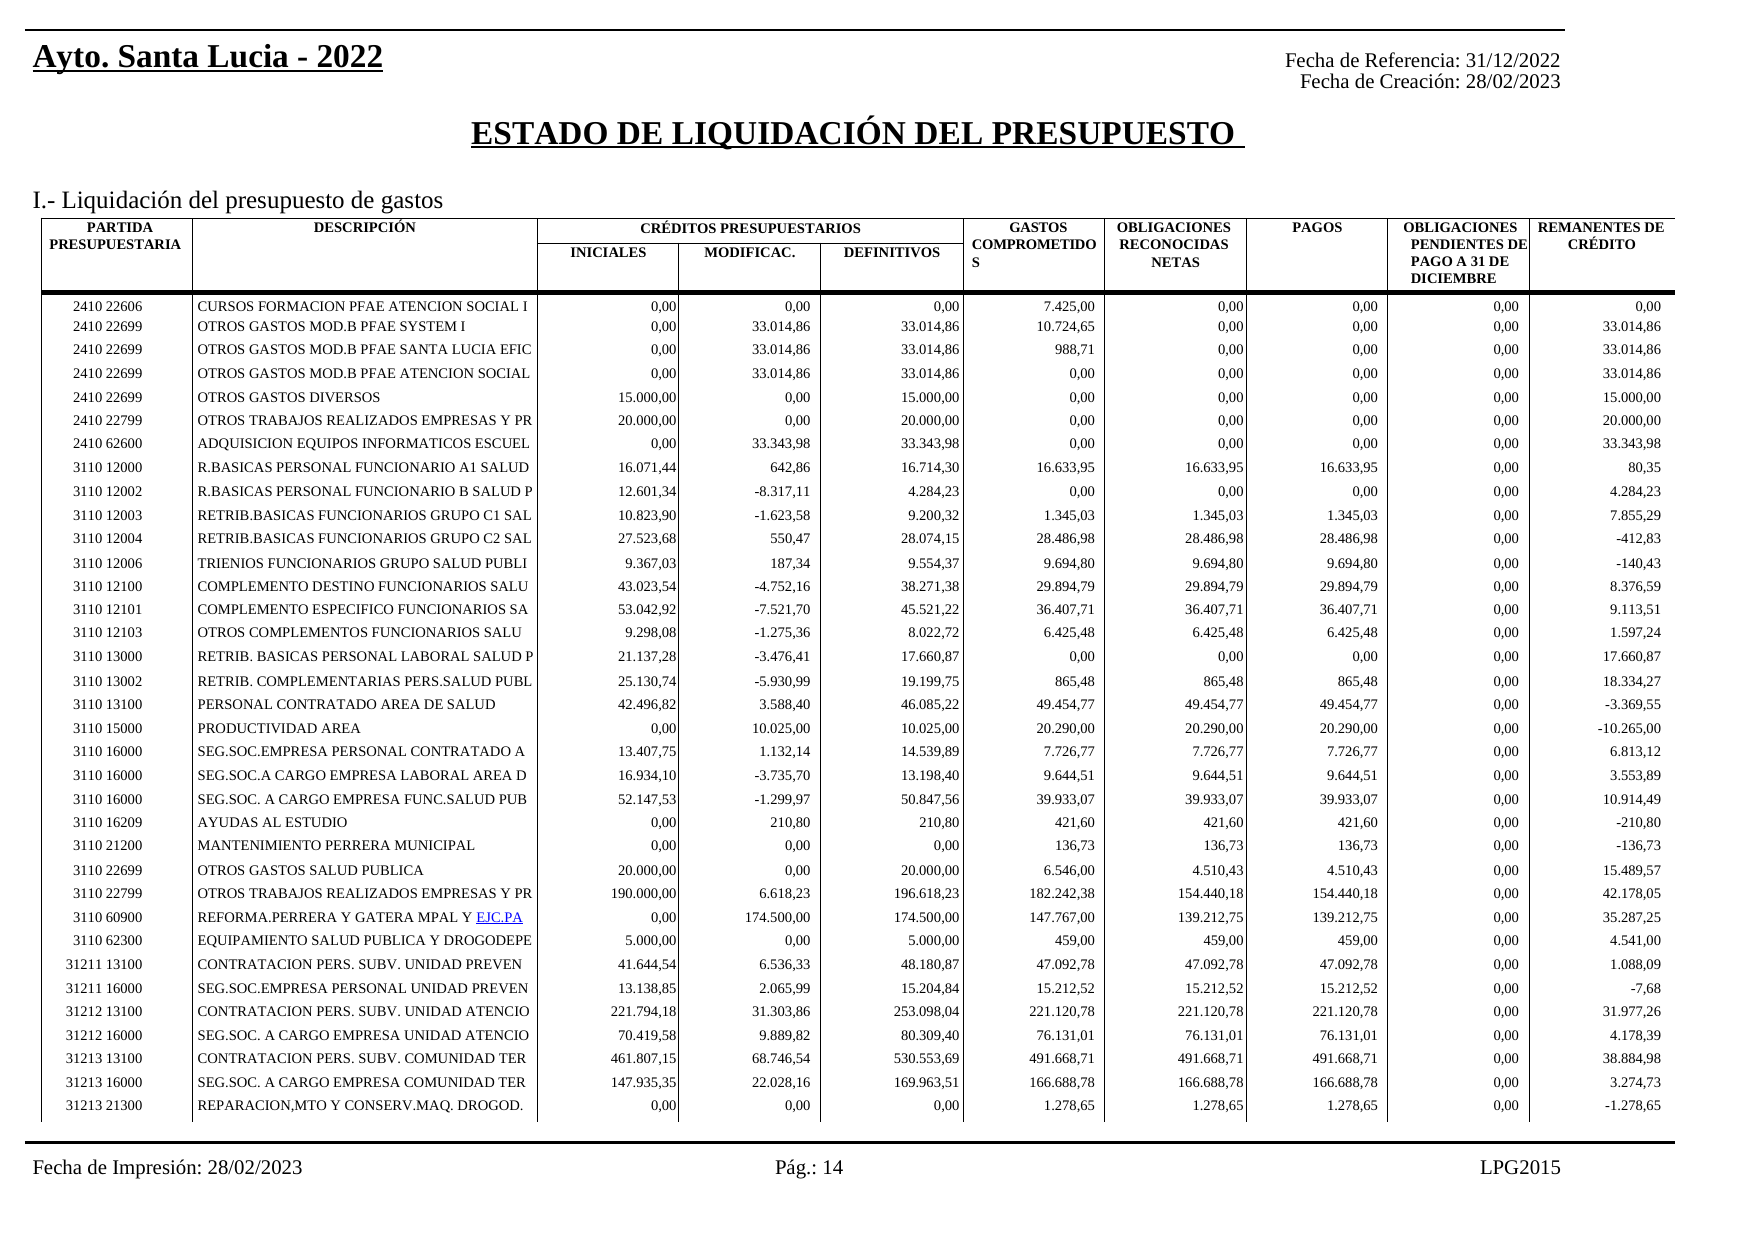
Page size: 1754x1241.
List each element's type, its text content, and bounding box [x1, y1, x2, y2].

table_cell 15.204,84 [821, 976, 963, 999]
table_cell -5.930,99 [679, 669, 820, 692]
table_cell 4.178,39 [1530, 1023, 1675, 1046]
table_cell 31212 16000 [42, 1023, 192, 1046]
table_cell 0,00 [1388, 1023, 1529, 1046]
table_cell 47.092,78 [1247, 952, 1387, 976]
table_cell 3110 16000 [42, 740, 192, 762]
table_cell 0,00 [1247, 432, 1387, 456]
table_cell 41.644,54 [538, 952, 678, 976]
table_cell 0,00 [1388, 716, 1529, 739]
table_cell 139.212,75 [1247, 905, 1387, 928]
table_cell 15.489,57 [1530, 858, 1675, 881]
table_cell 9.889,82 [679, 1023, 820, 1046]
table_cell 13.198,40 [821, 763, 963, 786]
table_cell 253.098,04 [821, 1000, 963, 1023]
table_cell 16.071,44 [538, 456, 678, 479]
table_cell 0,00 [964, 385, 1104, 408]
table_cell 20.000,00 [1530, 409, 1675, 432]
table_cell 39.933,07 [1105, 786, 1246, 811]
table_cell 0,00 [1105, 409, 1246, 432]
table_cell INICIALES [538, 244, 678, 290]
table_cell 0,00 [1388, 976, 1529, 999]
table_header OBLIGACIONES RECONOCIDAS NETAS [1105, 219, 1246, 290]
table_cell 3110 16209 [42, 811, 192, 834]
table_cell OTROS COMPLEMENTOS FUNCIONARIOS SALU [193, 621, 537, 644]
table_cell 80,35 [1530, 456, 1675, 479]
table_cell 20.290,00 [964, 716, 1104, 739]
table_cell 0,00 [1388, 385, 1529, 408]
table_cell 0,00 [1388, 692, 1529, 716]
table_cell 174.500,00 [821, 905, 963, 928]
table_cell 0,00 [1388, 409, 1529, 432]
table_cell 6.813,12 [1530, 740, 1675, 762]
table_cell 38.271,38 [821, 574, 963, 597]
table_cell 0,00 [1388, 503, 1529, 526]
table_cell 15.000,00 [821, 385, 963, 408]
table_cell 0,00 [679, 1094, 820, 1122]
table_cell 166.688,78 [1247, 1071, 1387, 1094]
table_cell 0,00 [1247, 295, 1387, 313]
table_cell 28.486,98 [1247, 526, 1387, 550]
table_cell 136,73 [1105, 834, 1246, 857]
table_cell 33.014,86 [1530, 314, 1675, 337]
table_header PAGOS [1247, 219, 1387, 290]
table_cell 0,00 [821, 1094, 963, 1122]
table_cell 10.724,65 [964, 314, 1104, 337]
table_cell 2410 62600 [42, 432, 192, 456]
table_cell 9.694,80 [964, 550, 1104, 574]
table_cell 0,00 [1388, 338, 1529, 361]
table_cell 9.113,51 [1530, 598, 1675, 621]
table_cell SEG.SOC.EMPRESA PERSONAL CONTRATADO A [193, 740, 537, 762]
table_cell SEG.SOC. A CARGO EMPRESA UNIDAD ATENCIO [193, 1023, 537, 1046]
table_cell 1.345,03 [1105, 503, 1246, 526]
table_cell 0,00 [1388, 1000, 1529, 1023]
table_cell -1.275,36 [679, 621, 820, 644]
table_cell 19.199,75 [821, 669, 963, 692]
table_cell 3.588,40 [679, 692, 820, 716]
table_cell 7.726,77 [964, 740, 1104, 762]
table_cell -3.476,41 [679, 645, 820, 668]
table_cell 10.914,49 [1530, 786, 1675, 811]
table_cell 33.014,86 [679, 361, 820, 384]
table_cell RETRIB. BASICAS PERSONAL LABORAL SALUD P [193, 645, 537, 668]
table_cell 3.553,89 [1530, 763, 1675, 786]
table_cell 1.278,65 [1247, 1094, 1387, 1122]
table_cell 0,00 [964, 479, 1104, 503]
table_cell 3110 12000 [42, 456, 192, 479]
table_cell 988,71 [964, 338, 1104, 361]
table_cell 15.212,52 [1105, 976, 1246, 999]
table_cell 461.807,15 [538, 1046, 678, 1071]
table_cell 0,00 [1388, 295, 1529, 313]
table_cell 9.298,08 [538, 621, 678, 644]
table_cell 16.934,10 [538, 763, 678, 786]
table_cell 16.633,95 [1105, 456, 1246, 479]
table_cell 0,00 [1388, 621, 1529, 644]
table_cell 20.000,00 [538, 858, 678, 881]
table_cell 36.407,71 [1247, 598, 1387, 621]
table_cell 2410 22606 [42, 295, 192, 313]
table_cell 13.407,75 [538, 740, 678, 762]
table_cell 421,60 [1105, 811, 1246, 834]
table_cell 31211 16000 [42, 976, 192, 999]
table_cell 15.000,00 [1530, 385, 1675, 408]
table_cell 0,00 [679, 385, 820, 408]
table_cell 0,00 [1388, 1071, 1529, 1094]
table_cell 0,00 [1247, 645, 1387, 668]
table_cell 29.894,79 [964, 574, 1104, 597]
table_cell 4.284,23 [821, 479, 963, 503]
table_cell 3110 12006 [42, 550, 192, 574]
table_cell 642,86 [679, 456, 820, 479]
table_cell 15.212,52 [964, 976, 1104, 999]
table_cell REPARACION,MTO Y CONSERV.MAQ. DROGOD. [193, 1094, 537, 1122]
table_cell 4.541,00 [1530, 929, 1675, 952]
table_cell 10.025,00 [821, 716, 963, 739]
table_cell 47.092,78 [1105, 952, 1246, 976]
table_cell 36.407,71 [964, 598, 1104, 621]
table_cell -1.278,65 [1530, 1094, 1675, 1122]
table_cell R.BASICAS PERSONAL FUNCIONARIO A1 SALUD [193, 456, 537, 479]
table_cell -412,83 [1530, 526, 1675, 550]
table_cell OTROS GASTOS MOD.B PFAE SYSTEM I [193, 314, 537, 337]
table_cell -136,73 [1530, 834, 1675, 857]
table_cell 10.025,00 [679, 716, 820, 739]
table_cell 0,00 [1247, 338, 1387, 361]
table_cell 3110 12002 [42, 479, 192, 503]
table_cell 3110 13100 [42, 692, 192, 716]
table_cell 0,00 [538, 716, 678, 739]
table_cell 0,00 [1388, 645, 1529, 668]
table_cell 2410 22699 [42, 361, 192, 384]
table_cell 0,00 [821, 295, 963, 313]
table_cell 17.660,87 [821, 645, 963, 668]
table_cell 0,00 [1388, 550, 1529, 574]
table_cell 0,00 [1105, 385, 1246, 408]
table_cell 33.014,86 [821, 361, 963, 384]
table_cell 0,00 [1388, 361, 1529, 384]
table_cell 0,00 [1388, 479, 1529, 503]
table_cell 0,00 [1247, 479, 1387, 503]
table_cell 35.287,25 [1530, 905, 1675, 928]
table_header DESCRIPCIÓN [193, 219, 537, 290]
table_cell 38.884,98 [1530, 1046, 1675, 1071]
table_cell 1.132,14 [679, 740, 820, 762]
table_cell EQUIPAMIENTO SALUD PUBLICA Y DROGODEPE [193, 929, 537, 952]
table_cell -10.265,00 [1530, 716, 1675, 739]
table_header OBLIGACIONES PENDIENTES DE PAGO A 31 DE DICIEMBRE [1388, 219, 1529, 290]
table_cell 12.601,34 [538, 479, 678, 503]
table_cell 52.147,53 [538, 786, 678, 811]
table_cell 1.088,09 [1530, 952, 1675, 976]
table_cell 865,48 [1247, 669, 1387, 692]
table_cell 33.014,86 [821, 338, 963, 361]
table_cell 491.668,71 [1105, 1046, 1246, 1071]
table_cell 76.131,01 [964, 1023, 1104, 1046]
table_cell 16.714,30 [821, 456, 963, 479]
table_cell 0,00 [1105, 338, 1246, 361]
table_cell 9.644,51 [1247, 763, 1387, 786]
table_cell -7.521,70 [679, 598, 820, 621]
table_cell 49.454,77 [964, 692, 1104, 716]
table_cell 28.486,98 [1105, 526, 1246, 550]
table_cell 0,00 [1388, 574, 1529, 597]
table_cell ADQUISICION EQUIPOS INFORMATICOS ESCUEL [193, 432, 537, 456]
text I.- Liquidación del presupuesto de gastos [32, 187, 1674, 214]
table_cell 31213 21300 [42, 1094, 192, 1122]
table_cell 31.303,86 [679, 1000, 820, 1023]
table_cell 0,00 [1388, 669, 1529, 692]
table_cell 3110 12103 [42, 621, 192, 644]
table_cell 33.014,86 [679, 338, 820, 361]
table_cell 53.042,92 [538, 598, 678, 621]
table_cell 33.014,86 [679, 314, 820, 337]
table_cell 1.278,65 [964, 1094, 1104, 1122]
table_cell 29.894,79 [1105, 574, 1246, 597]
table_cell 6.618,23 [679, 881, 820, 905]
table_cell 2410 22699 [42, 385, 192, 408]
table_cell 136,73 [1247, 834, 1387, 857]
table_cell 0,00 [964, 432, 1104, 456]
text ESTADO DE LIQUIDACIÓN DEL PRESUPUESTO [32, 113, 1674, 152]
table_cell OTROS GASTOS MOD.B PFAE ATENCION SOCIAL [193, 361, 537, 384]
table_cell 0,00 [1247, 409, 1387, 432]
table_cell 31.977,26 [1530, 1000, 1675, 1023]
table_header REMANENTES DE CRÉDITO [1530, 219, 1675, 290]
table_cell 17.660,87 [1530, 645, 1675, 668]
table_cell 0,00 [1530, 295, 1675, 313]
table_cell 7.425,00 [964, 295, 1104, 313]
table_cell 20.000,00 [538, 409, 678, 432]
table_cell MODIFICAC. [679, 244, 820, 290]
table_cell 49.454,77 [1247, 692, 1387, 716]
table_cell 459,00 [1247, 929, 1387, 952]
table_cell -1.623,58 [679, 503, 820, 526]
table_cell 3110 16000 [42, 763, 192, 786]
table_cell 15.212,52 [1247, 976, 1387, 999]
text Ayto. Santa Lucia - 2022 Fecha de Referencia: 31/12/2022 [32, 39, 1674, 75]
table_cell PRODUCTIVIDAD AREA [193, 716, 537, 739]
table_cell 4.510,43 [1105, 858, 1246, 881]
table_cell 187,34 [679, 550, 820, 574]
table_cell 136,73 [964, 834, 1104, 857]
table_cell 0,00 [679, 858, 820, 881]
table_cell 0,00 [1388, 763, 1529, 786]
table_cell -7,68 [1530, 976, 1675, 999]
table_cell 865,48 [964, 669, 1104, 692]
table_cell 36.407,71 [1105, 598, 1246, 621]
table_cell 0,00 [1388, 786, 1529, 811]
table_cell 39.933,07 [964, 786, 1104, 811]
table_cell TRIENIOS FUNCIONARIOS GRUPO SALUD PUBLI [193, 550, 537, 574]
table_cell 3.274,73 [1530, 1071, 1675, 1094]
table_cell 147.935,35 [538, 1071, 678, 1094]
table_cell 421,60 [1247, 811, 1387, 834]
table_cell PERSONAL CONTRATADO AREA DE SALUD [193, 692, 537, 716]
table_cell 0,00 [1388, 952, 1529, 976]
table_cell 491.668,71 [964, 1046, 1104, 1071]
table_cell 46.085,22 [821, 692, 963, 716]
table_cell 48.180,87 [821, 952, 963, 976]
table_cell 6.536,33 [679, 952, 820, 976]
table_cell 221.120,78 [1247, 1000, 1387, 1023]
table_cell 0,00 [964, 645, 1104, 668]
table_cell OTROS TRABAJOS REALIZADOS EMPRESAS Y PR [193, 881, 537, 905]
table_cell 42.178,05 [1530, 881, 1675, 905]
table_cell 1.345,03 [1247, 503, 1387, 526]
table_cell COMPLEMENTO DESTINO FUNCIONARIOS SALU [193, 574, 537, 597]
table_cell 80.309,40 [821, 1023, 963, 1046]
table_cell 0,00 [1247, 385, 1387, 408]
table_cell 9.644,51 [1105, 763, 1246, 786]
table_cell 1.345,03 [964, 503, 1104, 526]
table_cell 0,00 [679, 409, 820, 432]
table_cell 0,00 [538, 834, 678, 857]
table_cell 33.014,86 [1530, 338, 1675, 361]
table_cell 9.200,32 [821, 503, 963, 526]
table_cell CONTRATACION PERS. SUBV. COMUNIDAD TER [193, 1046, 537, 1071]
text Fecha de Impresión: 28/02/2023 Pág.: 14 LPG2015 [32, 1156, 1674, 1179]
table_cell CONTRATACION PERS. SUBV. UNIDAD ATENCIO [193, 1000, 537, 1023]
table_cell 2410 22699 [42, 338, 192, 361]
table_cell 0,00 [538, 1094, 678, 1122]
table_cell 25.130,74 [538, 669, 678, 692]
table_cell 3110 13000 [42, 645, 192, 668]
table_cell 33.014,86 [1530, 361, 1675, 384]
table_cell 27.523,68 [538, 526, 678, 550]
table_cell 43.023,54 [538, 574, 678, 597]
table_cell 0,00 [1388, 314, 1529, 337]
table_cell 0,00 [679, 929, 820, 952]
table_cell MANTENIMIENTO PERRERA MUNICIPAL [193, 834, 537, 857]
table_cell 210,80 [679, 811, 820, 834]
table_cell 70.419,58 [538, 1023, 678, 1046]
table_cell 154.440,18 [1105, 881, 1246, 905]
table_cell 6.425,48 [1105, 621, 1246, 644]
table_cell -8.317,11 [679, 479, 820, 503]
table_cell 33.014,86 [821, 314, 963, 337]
table_cell 6.425,48 [1247, 621, 1387, 644]
table_cell 0,00 [1388, 432, 1529, 456]
table_cell CURSOS FORMACION PFAE ATENCION SOCIAL I [193, 295, 537, 313]
table_cell REFORMA.PERRERA Y GATERA MPAL Y EJC.PA [193, 905, 537, 928]
table_cell 3110 12101 [42, 598, 192, 621]
table_cell 47.092,78 [964, 952, 1104, 976]
table_cell 20.000,00 [821, 409, 963, 432]
table_cell 42.496,82 [538, 692, 678, 716]
table_cell OTROS GASTOS MOD.B PFAE SANTA LUCIA EFIC [193, 338, 537, 361]
table_cell COMPLEMENTO ESPECIFICO FUNCIONARIOS SA [193, 598, 537, 621]
table_cell 0,00 [821, 834, 963, 857]
table_cell 4.510,43 [1247, 858, 1387, 881]
table_cell 0,00 [1388, 740, 1529, 762]
table_cell -4.752,16 [679, 574, 820, 597]
table_cell 15.000,00 [538, 385, 678, 408]
table_cell 1.597,24 [1530, 621, 1675, 644]
table_cell 10.823,90 [538, 503, 678, 526]
table_cell 14.539,89 [821, 740, 963, 762]
table_cell 0,00 [964, 361, 1104, 384]
table_cell 31213 13100 [42, 1046, 192, 1071]
table_cell 865,48 [1105, 669, 1246, 692]
table_cell 33.343,98 [821, 432, 963, 456]
table_cell 5.000,00 [821, 929, 963, 952]
table_cell 0,00 [1105, 645, 1246, 668]
table_cell 0,00 [538, 432, 678, 456]
table_cell 20.290,00 [1105, 716, 1246, 739]
table_cell 68.746,54 [679, 1046, 820, 1071]
table_cell -1.299,97 [679, 786, 820, 811]
table_cell 28.486,98 [964, 526, 1104, 550]
table_cell 6.425,48 [964, 621, 1104, 644]
table_cell 421,60 [964, 811, 1104, 834]
table_cell 7.726,77 [1247, 740, 1387, 762]
table_cell 0,00 [1247, 361, 1387, 384]
table_cell 0,00 [538, 905, 678, 928]
table_cell 13.138,85 [538, 976, 678, 999]
table_cell 221.794,18 [538, 1000, 678, 1023]
table_cell 8.022,72 [821, 621, 963, 644]
table_cell 3110 13002 [42, 669, 192, 692]
table_cell 174.500,00 [679, 905, 820, 928]
table_cell 28.074,15 [821, 526, 963, 550]
table_cell 3110 62300 [42, 929, 192, 952]
table_cell 0,00 [1105, 432, 1246, 456]
table_cell 76.131,01 [1105, 1023, 1246, 1046]
table_cell 3110 12100 [42, 574, 192, 597]
table_cell 31211 13100 [42, 952, 192, 976]
table_cell 2410 22699 [42, 314, 192, 337]
table_cell 221.120,78 [964, 1000, 1104, 1023]
table_cell 2.065,99 [679, 976, 820, 999]
table_cell 0,00 [1105, 361, 1246, 384]
table_cell 9.694,80 [1105, 550, 1246, 574]
table_cell 530.553,69 [821, 1046, 963, 1071]
table_cell 0,00 [1388, 1046, 1529, 1071]
table_cell 491.668,71 [1247, 1046, 1387, 1071]
table_cell 16.633,95 [1247, 456, 1387, 479]
table_cell OTROS TRABAJOS REALIZADOS EMPRESAS Y PR [193, 409, 537, 432]
table_cell 6.546,00 [964, 858, 1104, 881]
table_cell -3.369,55 [1530, 692, 1675, 716]
table_cell 1.278,65 [1105, 1094, 1246, 1122]
table_cell 0,00 [538, 338, 678, 361]
table_cell SEG.SOC.A CARGO EMPRESA LABORAL AREA D [193, 763, 537, 786]
table_cell AYUDAS AL ESTUDIO [193, 811, 537, 834]
table_cell 0,00 [964, 409, 1104, 432]
table_cell 154.440,18 [1247, 881, 1387, 905]
table_cell 166.688,78 [964, 1071, 1104, 1094]
table_cell 169.963,51 [821, 1071, 963, 1094]
table_cell OTROS GASTOS SALUD PUBLICA [193, 858, 537, 881]
table_cell 9.554,37 [821, 550, 963, 574]
table_cell 3110 12004 [42, 526, 192, 550]
table_cell 9.367,03 [538, 550, 678, 574]
table_cell 2410 22799 [42, 409, 192, 432]
table_cell 3110 12003 [42, 503, 192, 526]
table_cell 550,47 [679, 526, 820, 550]
table_cell 0,00 [1388, 1094, 1529, 1122]
table_cell 0,00 [1105, 314, 1246, 337]
table_header GASTOS COMPROMETIDOS [964, 219, 1104, 290]
table_cell 7.726,77 [1105, 740, 1246, 762]
table_cell SEG.SOC.EMPRESA PERSONAL UNIDAD PREVEN [193, 976, 537, 999]
table_cell 0,00 [1388, 858, 1529, 881]
table_cell 0,00 [1388, 881, 1529, 905]
table_cell -210,80 [1530, 811, 1675, 834]
table_cell 49.454,77 [1105, 692, 1246, 716]
table_cell 139.212,75 [1105, 905, 1246, 928]
table_cell 459,00 [1105, 929, 1246, 952]
table_cell 20.000,00 [821, 858, 963, 881]
table_cell 45.521,22 [821, 598, 963, 621]
table_cell 0,00 [1105, 295, 1246, 313]
table_cell 5.000,00 [538, 929, 678, 952]
table_cell 39.933,07 [1247, 786, 1387, 811]
table_cell 182.242,38 [964, 881, 1104, 905]
table_cell 147.767,00 [964, 905, 1104, 928]
table_cell 22.028,16 [679, 1071, 820, 1094]
table_cell 3110 21200 [42, 834, 192, 857]
table_cell 0,00 [538, 361, 678, 384]
table_cell CONTRATACION PERS. SUBV. UNIDAD PREVEN [193, 952, 537, 976]
table_cell 196.618,23 [821, 881, 963, 905]
table_cell RETRIB.BASICAS FUNCIONARIOS GRUPO C2 SAL [193, 526, 537, 550]
table_cell SEG.SOC. A CARGO EMPRESA COMUNIDAD TER [193, 1071, 537, 1094]
table_cell 29.894,79 [1247, 574, 1387, 597]
table_cell 50.847,56 [821, 786, 963, 811]
table_header PARTIDA PRESUPUESTARIA [42, 219, 192, 290]
table_cell 0,00 [1388, 834, 1529, 857]
table_cell 18.334,27 [1530, 669, 1675, 692]
table_cell DEFINITIVOS [821, 244, 963, 290]
table_cell 9.694,80 [1247, 550, 1387, 574]
table_cell 210,80 [821, 811, 963, 834]
table_cell 31212 13100 [42, 1000, 192, 1023]
table_cell 9.644,51 [964, 763, 1104, 786]
table_cell 0,00 [538, 811, 678, 834]
table_cell 3110 15000 [42, 716, 192, 739]
table_cell 31213 16000 [42, 1071, 192, 1094]
text Fecha de Creación: 28/02/2023 [1300, 75, 1674, 91]
table_cell 0,00 [679, 295, 820, 313]
table_cell R.BASICAS PERSONAL FUNCIONARIO B SALUD P [193, 479, 537, 503]
table_header CRÉDITOS PRESUPUESTARIOS [538, 219, 963, 242]
table_cell 3110 22699 [42, 858, 192, 881]
table_cell -140,43 [1530, 550, 1675, 574]
table_cell 3110 60900 [42, 905, 192, 928]
table_cell 0,00 [1105, 479, 1246, 503]
table_cell 21.137,28 [538, 645, 678, 668]
table_cell 0,00 [1388, 905, 1529, 928]
table_cell 0,00 [1388, 456, 1529, 479]
table_cell 0,00 [1247, 314, 1387, 337]
table_cell 0,00 [679, 834, 820, 857]
table_cell 33.343,98 [679, 432, 820, 456]
table_cell 33.343,98 [1530, 432, 1675, 456]
table_cell 4.284,23 [1530, 479, 1675, 503]
table_cell 3110 22799 [42, 881, 192, 905]
table_cell -3.735,70 [679, 763, 820, 786]
table_cell 3110 16000 [42, 786, 192, 811]
table_cell 221.120,78 [1105, 1000, 1246, 1023]
table_cell 0,00 [538, 314, 678, 337]
table_cell 7.855,29 [1530, 503, 1675, 526]
table_cell 8.376,59 [1530, 574, 1675, 597]
table_cell 16.633,95 [964, 456, 1104, 479]
table_cell 190.000,00 [538, 881, 678, 905]
table_cell RETRIB. COMPLEMENTARIAS PERS.SALUD PUBL [193, 669, 537, 692]
table_cell 0,00 [1388, 598, 1529, 621]
table_cell 20.290,00 [1247, 716, 1387, 739]
table_cell 0,00 [1388, 526, 1529, 550]
table_cell SEG.SOC. A CARGO EMPRESA FUNC.SALUD PUB [193, 786, 537, 811]
table_cell 0,00 [1388, 929, 1529, 952]
table_cell 0,00 [538, 295, 678, 313]
table_cell RETRIB.BASICAS FUNCIONARIOS GRUPO C1 SAL [193, 503, 537, 526]
table_cell 0,00 [1388, 811, 1529, 834]
table_cell 166.688,78 [1105, 1071, 1246, 1094]
table_cell OTROS GASTOS DIVERSOS [193, 385, 537, 408]
table_cell 76.131,01 [1247, 1023, 1387, 1046]
table_cell 459,00 [964, 929, 1104, 952]
